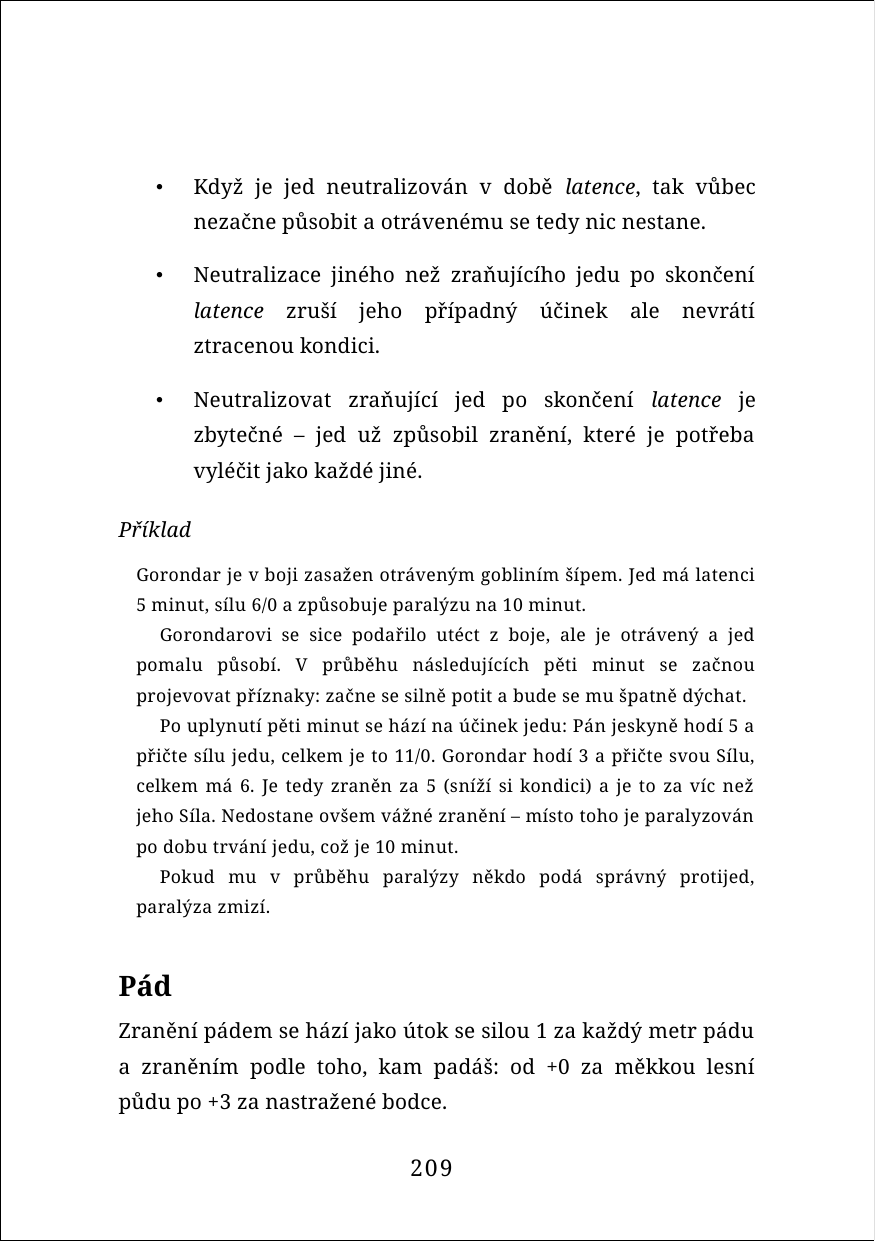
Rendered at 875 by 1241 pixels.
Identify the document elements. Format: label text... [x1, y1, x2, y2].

text Příklad [118, 515, 756, 543]
text Zranění pádem se hází jako útok se silou 1 za každý metr pádu a zraněním podle toho, kam padáš: od +0 za měkkou lesní půdu po +3 za nastražené bodce. [118, 1016, 756, 1116]
list Když je jed neutralizován v době latence, tak vůbec nezačne působit a otrávenému se tedy nic nestane. [156, 172, 756, 236]
text Gorondar je v boji zasažen otráveným gobliním šípem. Jed má latenci 5 minut, sílu 6/0 a způsobuje paralýzu na 10 minut. Gorondarovi se sice podařilo utéct z boje, ale je otrávený a jed pomalu působí. V průběhu následujících pěti minut se začnou projevovat příznaky: začne se silně potit a bude se mu špatně dýchat. Po uplynutí pěti minut se hází na účinek jedu: Pán jeskyně hodí 5 a přičte sílu jedu, celkem je to 11/0. Gorondar hodí 3 a přičte svou Sílu, celkem má 6. Je tedy zraněn za 5 (sníží si kondici) a je to za víc než jeho Síla. Nedostane ovšem vážné zranění – místo toho je paralyzován po dobu trvání jedu, což je 10 minut. Pokud mu v průběhu paralýzy někdo podá správný protijed, paralýza zmizí. [136, 562, 756, 919]
list Neutralizovat zraňující jed po skončení latence je zbytečné – jed už způsobil zranění, které je potřeba vyléčit jako každé jiné. [156, 385, 756, 484]
list Neutralizace jiného než zraňujícího jedu po skončení latence zruší jeho případný účinek ale nevrátí ztracenou kondici. [156, 261, 756, 360]
subtitle Pád [118, 966, 756, 1004]
